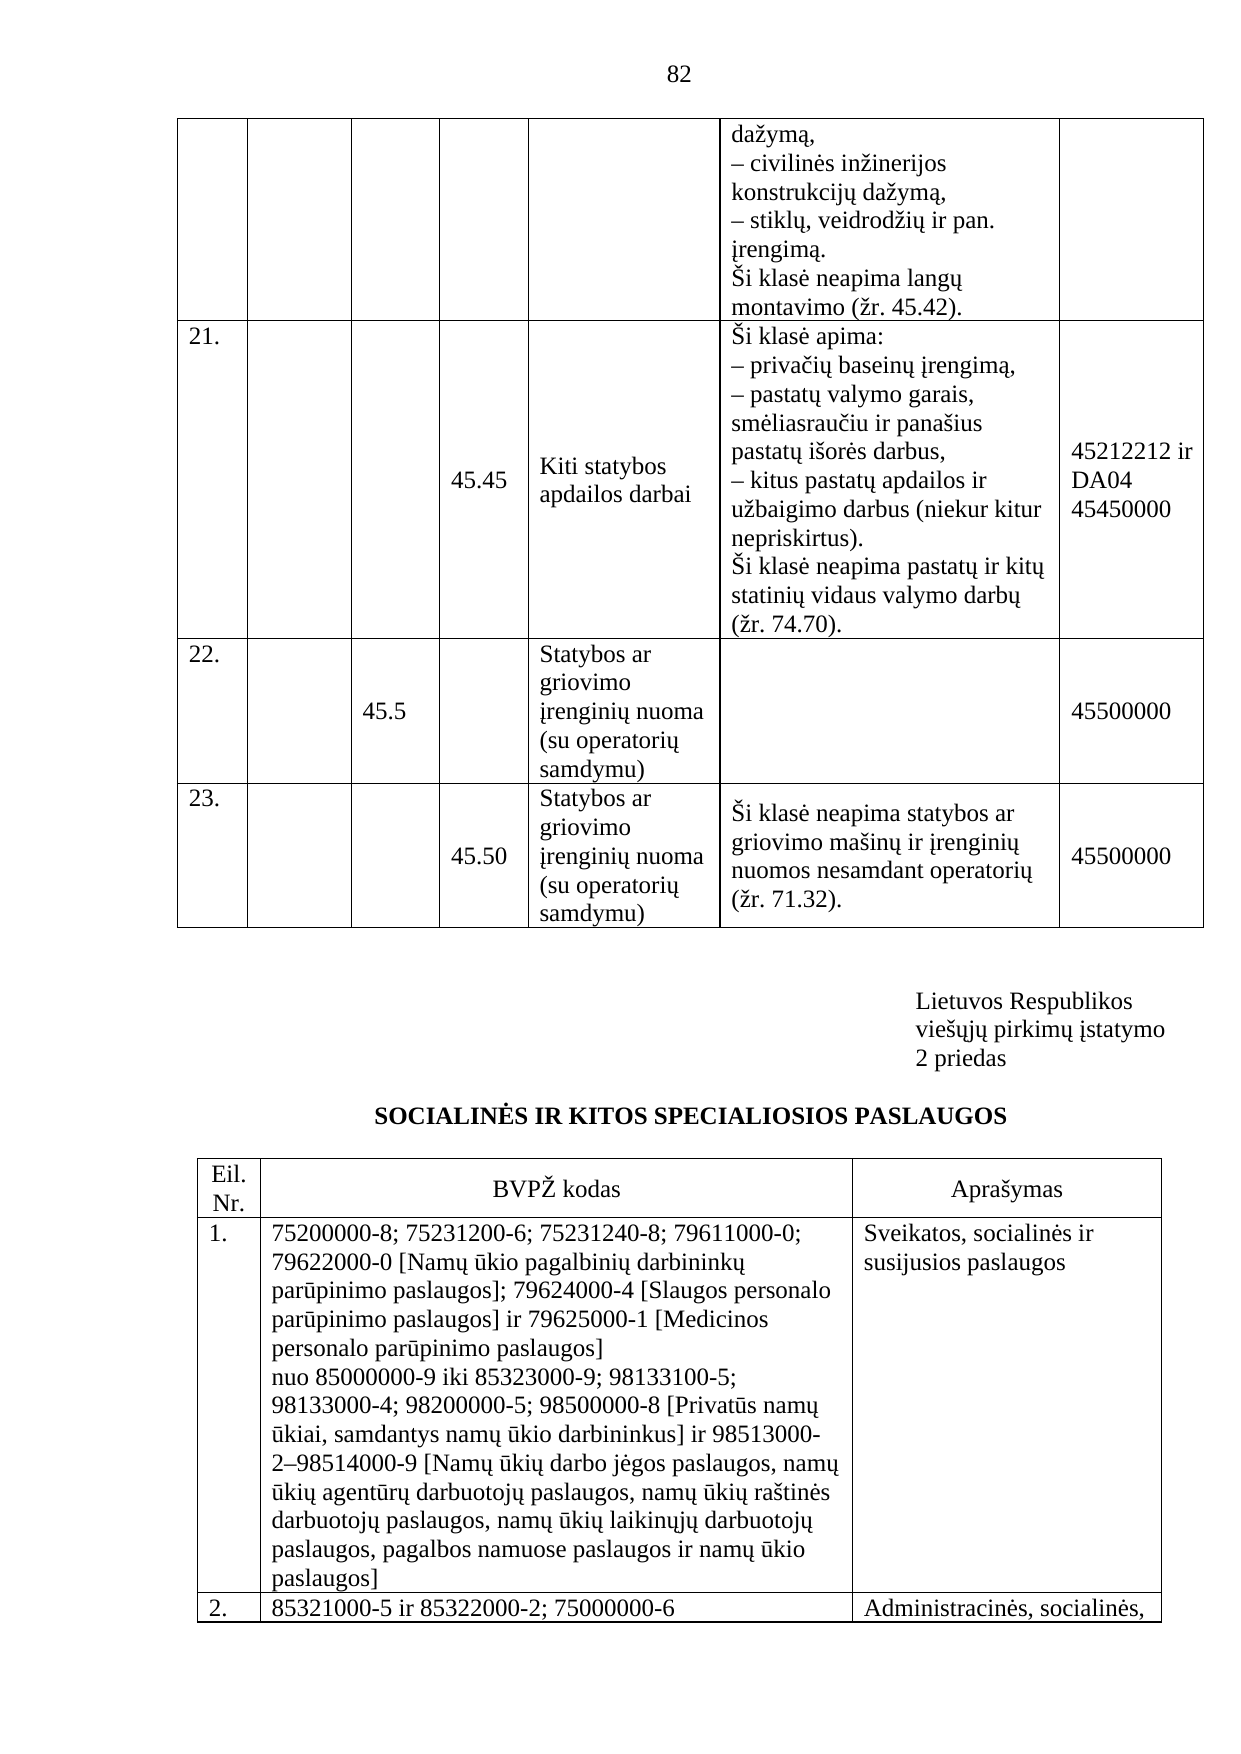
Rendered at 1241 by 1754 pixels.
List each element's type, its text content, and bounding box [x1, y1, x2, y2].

table_cell 45.5 [352, 639, 439, 782]
table_cell 2. [198, 1593, 260, 1621]
table_cell [178, 119, 247, 320]
table_cell 75200000-8; 75231200-6; 75231240-8; 79611000-0; 79622000-0 [Namų ūkio pagalbinių darbininkų parūpinimo paslaugos]; 79624000-4 [Slaugos personalo parūpinimo paslaugos] ir 79625000-1 [Medicinos personalo parūpinimo paslaugos] nuo 85000000-9 iki 85323000-9; 98133100-5; 98133000-4; 98200000-5; 98500000-8 [Privatūs namų ūkiai, samdantys namų ūkio darbininkus] ir 98513000-2–98514000-9 [Namų ūkių darbo jėgos paslaugos, namų ūkių agentūrų darbuotojų paslaugos, namų ūkių raštinės darbuotojų paslaugos, namų ūkių laikinųjų darbuotojų paslaugos, pagalbos namuose paslaugos ir namų ūkio paslaugos] [261, 1218, 852, 1592]
table_cell [440, 119, 528, 320]
table_cell Statybos ar griovimo įrenginių nuoma (su operatorių samdymu) [529, 784, 719, 927]
table_cell [529, 119, 719, 320]
table_cell [248, 119, 351, 320]
table_cell Statybos ar griovimo įrenginių nuoma (su operatorių samdymu) [529, 639, 719, 782]
table_cell Ši klasė neapima statybos ar griovimo mašinų ir įrenginių nuomos nesamdant operatorių (žr. 71.32). [721, 784, 1059, 927]
table_cell 45500000 [1060, 784, 1203, 927]
table_cell 45212212 ir DA04 45450000 [1060, 321, 1203, 638]
text 2 priedas [886, 1043, 1181, 1072]
text SOCIALINĖS IR KITOS SPECIALIOSIOS PASLAUGOS [177, 1101, 1181, 1129]
text Lietuvos Respublikos [886, 986, 1181, 1014]
table_cell [248, 784, 351, 927]
table_cell Administracinės, socialinės, [853, 1593, 1161, 1621]
table_cell [721, 639, 1059, 782]
table_cell 21. [178, 321, 247, 638]
table_cell [248, 639, 351, 782]
table_cell Kiti statybos apdailos darbai [529, 321, 719, 638]
table_cell 45.45 [440, 321, 528, 638]
table_cell [1060, 119, 1203, 320]
table_cell [440, 639, 528, 782]
table_cell 45.50 [440, 784, 528, 927]
table_cell 85321000-5 ir 85322000-2; 75000000-6 [261, 1593, 852, 1621]
table_cell 22. [178, 639, 247, 782]
table_header Eil. Nr. [198, 1159, 260, 1217]
table_cell 45500000 [1060, 639, 1203, 782]
table_cell Sveikatos, socialinės ir susijusios paslaugos [853, 1218, 1161, 1592]
table_cell 23. [178, 784, 247, 927]
table_cell dažymą, – civilinės inžinerijos konstrukcijų dažymą, – stiklų, veidrodžių ir pan. įrengimą. Ši klasė neapima langų montavimo (žr. 45.42). [721, 119, 1059, 320]
text viešųjų pirkimų įstatymo [886, 1014, 1181, 1043]
table_cell [352, 119, 439, 320]
table_cell [248, 321, 351, 638]
table_cell [352, 784, 439, 927]
table_header BVPŽ kodas [261, 1159, 852, 1217]
table_cell [352, 321, 439, 638]
table_header Aprašymas [853, 1159, 1161, 1217]
table_cell Ši klasė apima: – privačių baseinų įrengimą, – pastatų valymo garais, smėliasraučiu ir panašius pastatų išorės darbus, – kitus pastatų apdailos ir užbaigimo darbus (niekur kitur nepriskirtus). Ši klasė neapima pastatų ir kitų statinių vidaus valymo darbų (žr. 74.70). [721, 321, 1059, 638]
table_cell 1. [198, 1218, 260, 1592]
